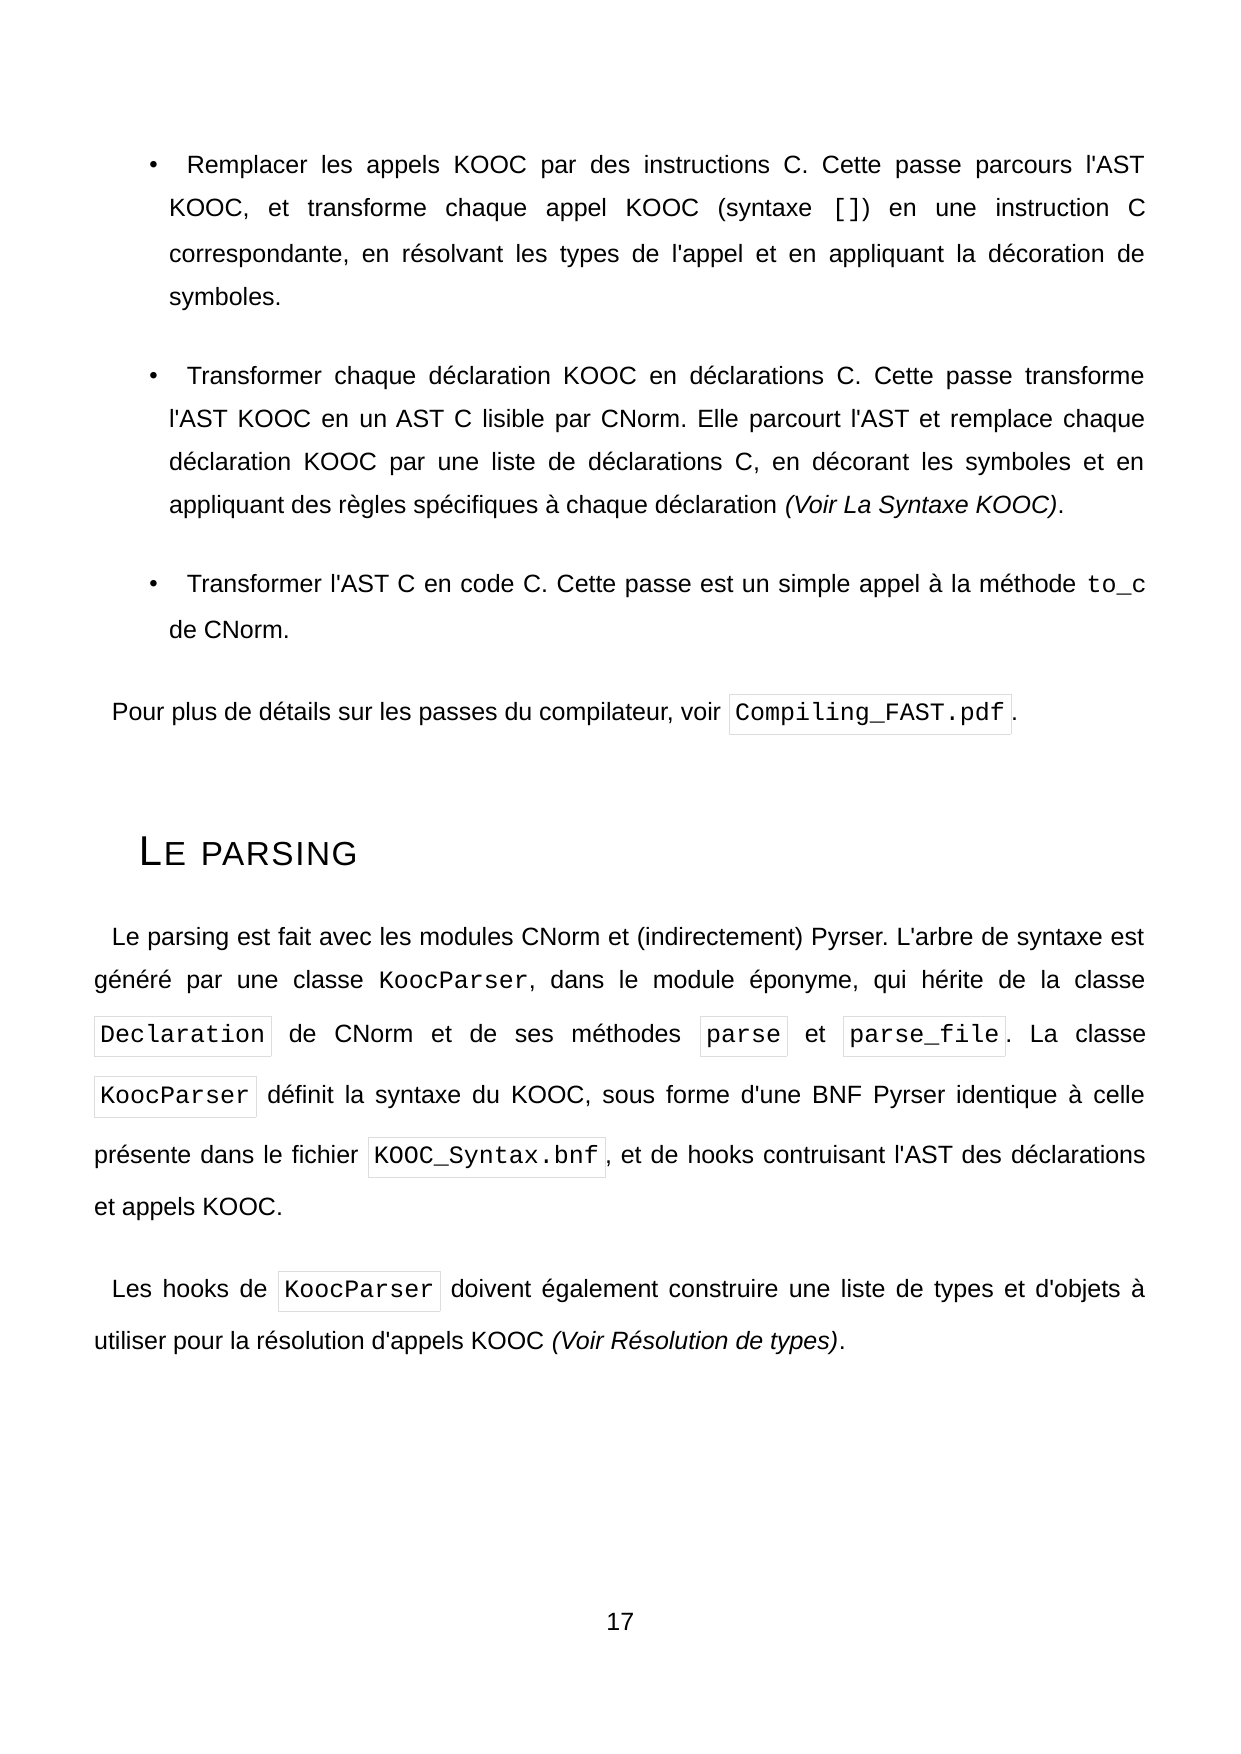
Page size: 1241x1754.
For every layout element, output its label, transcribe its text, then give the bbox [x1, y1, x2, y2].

text Les hooks de KoocParser doivent également construire une liste de types et d'objets à utiliser pour la résolution d'appels KOOC (Voir Résolution de types). [94, 1271, 1146, 1354]
subtitle Le parsing [139, 826, 1146, 874]
text Pour plus de détails sur les passes du compilateur, voir [94, 694, 729, 734]
list Remplacer les appels KOOC par des instructions C. Cette passe parcours l'AST KOOC, et transforme chaque appel KOOC (syntaxe []) en une instruction C correspondante, en résolvant les types de l'appel et en appliquant la décoration de symboles. [131, 150, 1146, 310]
text . [1012, 694, 1146, 734]
text Le parsing est fait avec les modules CNorm et (indirectement) Pyrser. L'arbre de syntaxe est généré par une classe KoocParser, dans le module éponyme, qui hérite de la classe Declaration de CNorm et de ses méthodes parse et parse_file. La classe KoocParser définit la syntaxe du KOOC, sous forme d'une BNF Pyrser identique à celle présente dans le fichier KOOC_Syntax.bnf, et de hooks contruisant l'AST des déclarations et appels KOOC. [94, 922, 1146, 1221]
text Compiling_FAST.pdf [730, 695, 1011, 734]
list Transformer chaque déclaration KOOC en déclarations C. Cette passe transforme l'AST KOOC en un AST C lisible par CNorm. Elle parcourt l'AST et remplace chaque déclaration KOOC par une liste de déclarations C, en décorant les symboles et en appliquant des règles spécifiques à chaque déclaration (Voir La Syntaxe KOOC). [131, 361, 1146, 519]
list Transformer l'AST C en code C. Cette passe est un simple appel à la méthode to_c de CNorm. [131, 569, 1146, 643]
